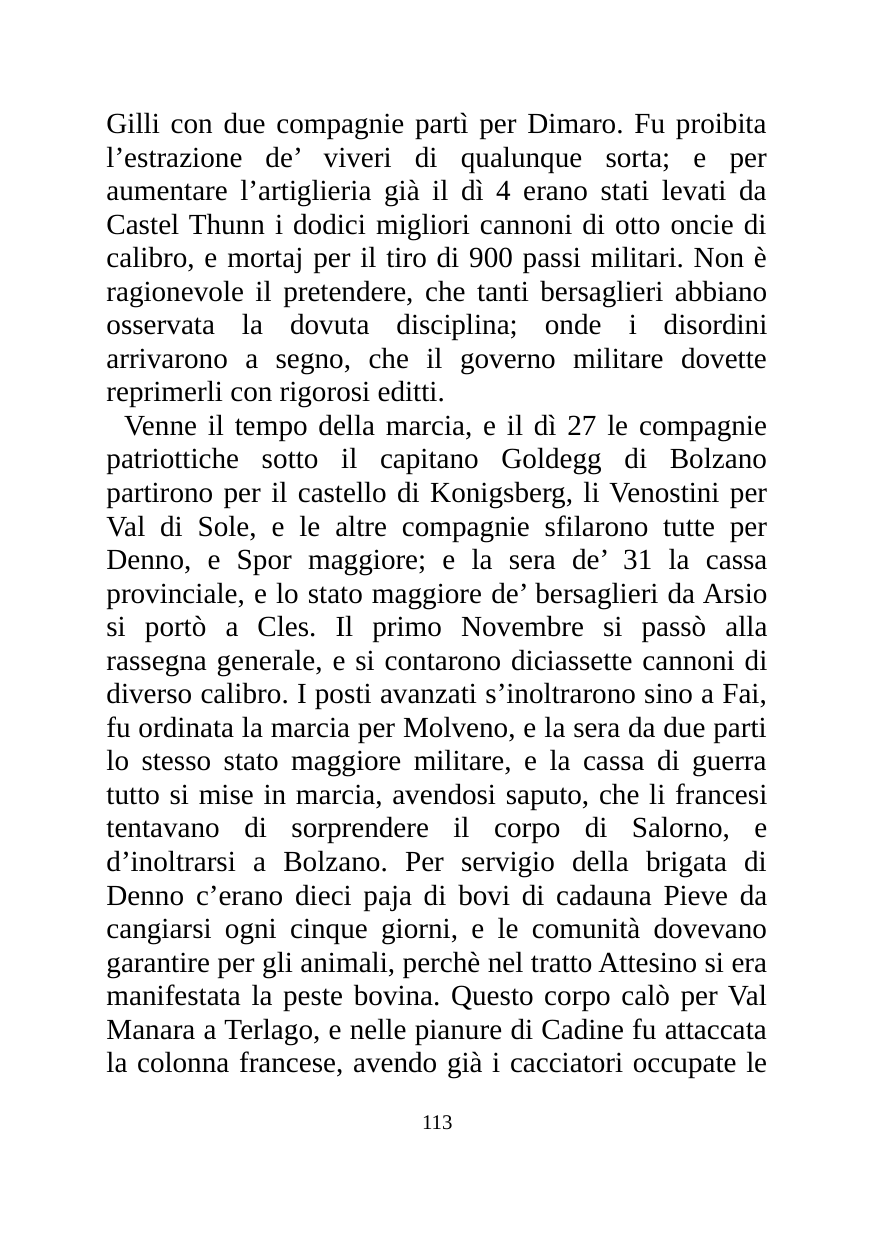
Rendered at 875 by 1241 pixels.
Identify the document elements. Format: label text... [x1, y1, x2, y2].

text Venne il tempo della marcia, e il dì 27 le compagnie patriottiche sotto il capitano Goldegg di Bolzano partirono per il castello di Konigsberg, li Venostini per Val di Sole, e le altre compagnie sfilarono tutte per Denno, e Spor maggiore; e la sera de’ 31 la cassa provinciale, e lo stato maggiore de’ bersaglieri da Arsio si portò a Cles. Il primo Novembre si passò alla rassegna generale, e si contarono diciassette cannoni di diverso calibro. I posti avanzati s’inoltrarono sino a Fai, fu ordinata la marcia per Molveno, e la sera da due parti lo stesso stato maggiore militare, e la cassa di guerra tutto si mise in marcia, avendosi saputo, che li francesi tentavano di sorprendere il corpo di Salorno, e d’inoltrarsi a Bolzano. Per servigio della brigata di Denno c’erano dieci paja di bovi di cadauna Pieve da cangiarsi ogni cinque giorni, e le comunità dovevano garantire per gli animali, perchè nel tratto Attesino si era manifestata la peste bovina. Questo corpo calò per Val Manara a Terlago, e nelle pianure di Cadine fu attaccata la colonna francese, avendo già i cacciatori occupate le [106, 408, 768, 1079]
text Gilli con due compagnie partì per Dimaro. Fu proibita l’estrazione de’ viveri di qualunque sorta; e per aumentare l’artiglieria già il dì 4 erano stati levati da Castel Thunn i dodici migliori cannoni di otto oncie di calibro, e mortaj per il tiro di 900 passi militari. Non è ragionevole il pretendere, che tanti bersaglieri abbiano osservata la dovuta disciplina; onde i disordini arrivarono a segno, che il governo militare dovette reprimerli con rigorosi editti. [106, 106, 768, 408]
